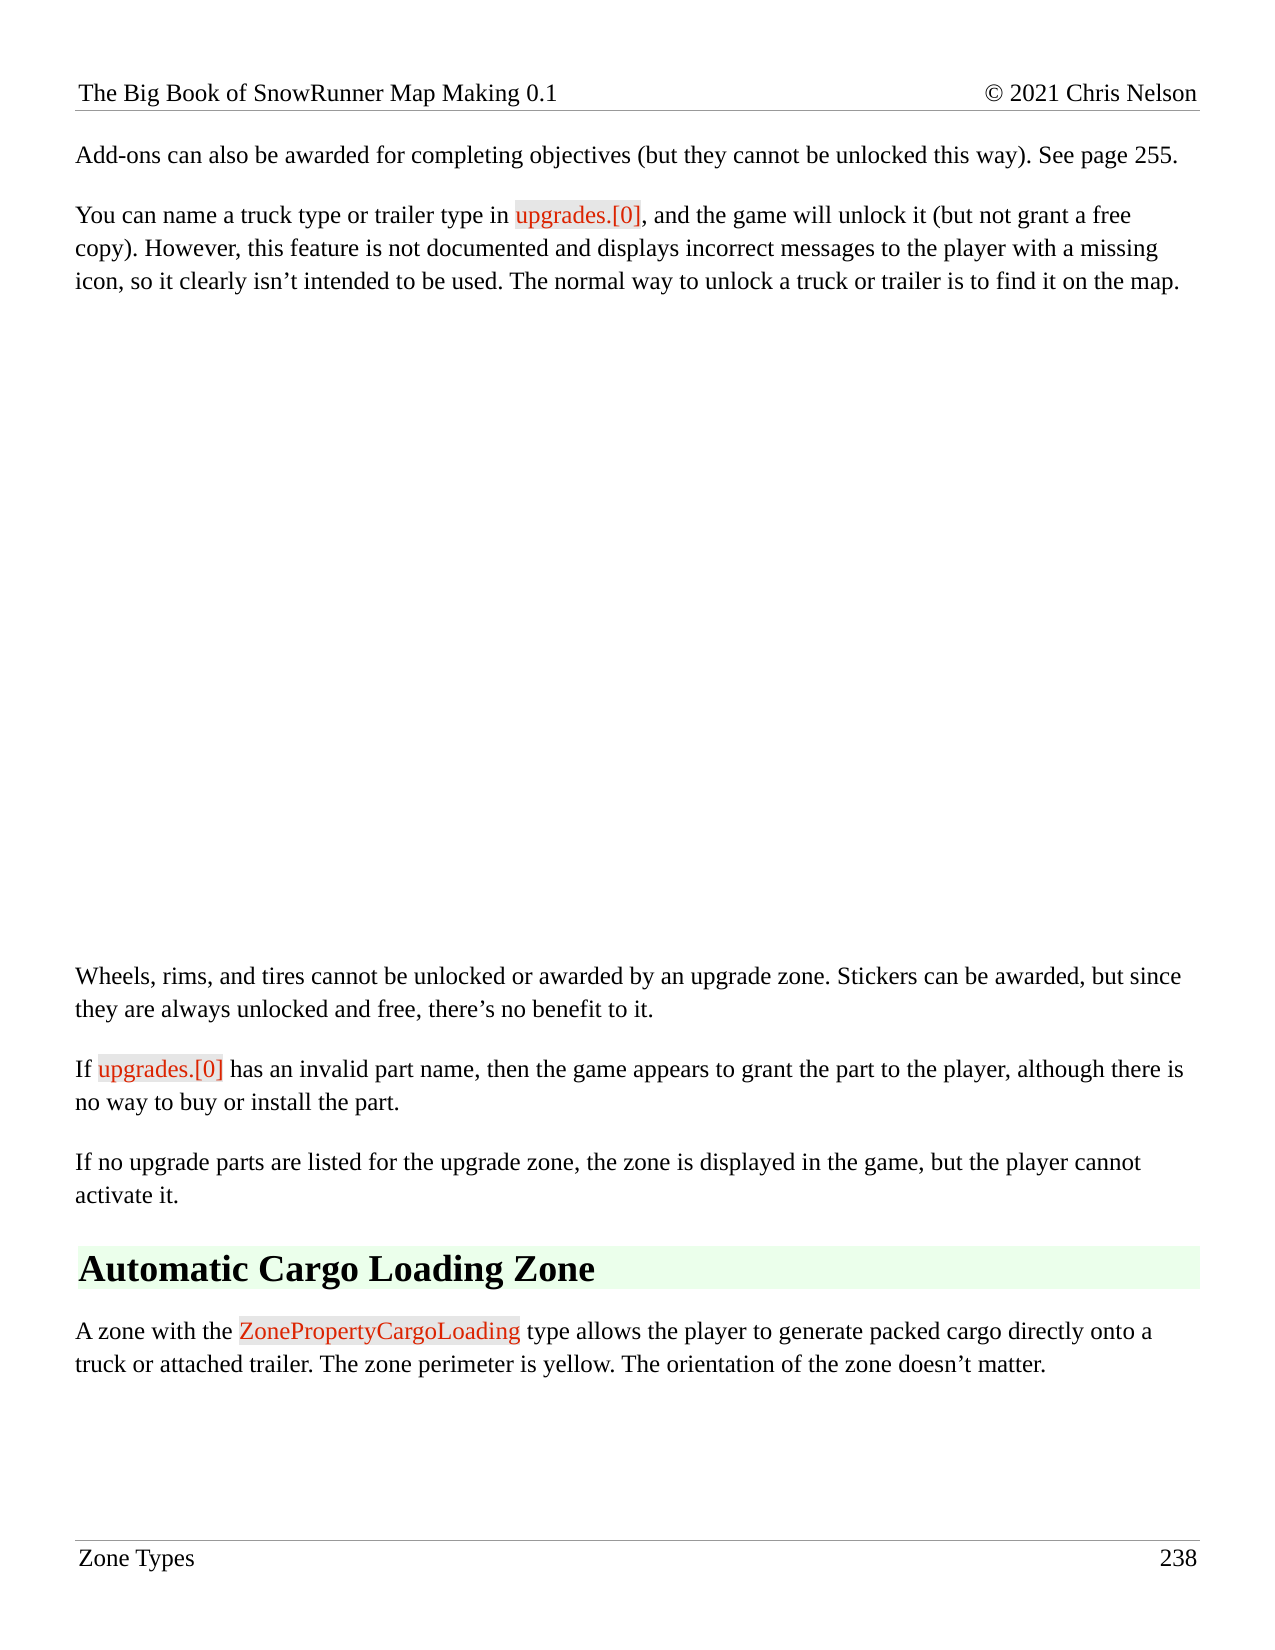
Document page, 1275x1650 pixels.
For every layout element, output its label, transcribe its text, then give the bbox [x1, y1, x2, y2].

text A zone with the ZonePropertyCargoLoading type allows the player to generate packed cargo directly onto a truck or attached trailer. The zone perimeter is yellow. The orientation of the zone doesn’t matter. [75, 1316, 1200, 1378]
text Add-ons can also be awarded for completing objectives (but they cannot be unlocked this way). See page 255. [75, 140, 1200, 169]
text Wheels, rims, and tires cannot be unlocked or awarded by an upgrade zone. Stickers can be awarded, but since they are always unlocked and free, there’s no benefit to it. [75, 961, 1200, 1022]
text You can name a truck type or trailer type in upgrades.[0], and the game will unlock it (but not grant a free copy). However, this feature is not documented and displays incorrect messages to the player with a missing icon, so it clearly isn’t intended to be used. The normal way to unlock a truck or trailer is to find it on the map. [75, 200, 1200, 295]
subtitle Automatic Cargo Loading Zone [78, 1246, 1200, 1289]
text If upgrades.[0] has an invalid part name, then the game appears to grant the part to the player, although there is no way to buy or install the part. [75, 1054, 1200, 1116]
text If no upgrade parts are listed for the upgrade zone, the zone is displayed in the game, but the player cannot activate it. [75, 1147, 1200, 1208]
